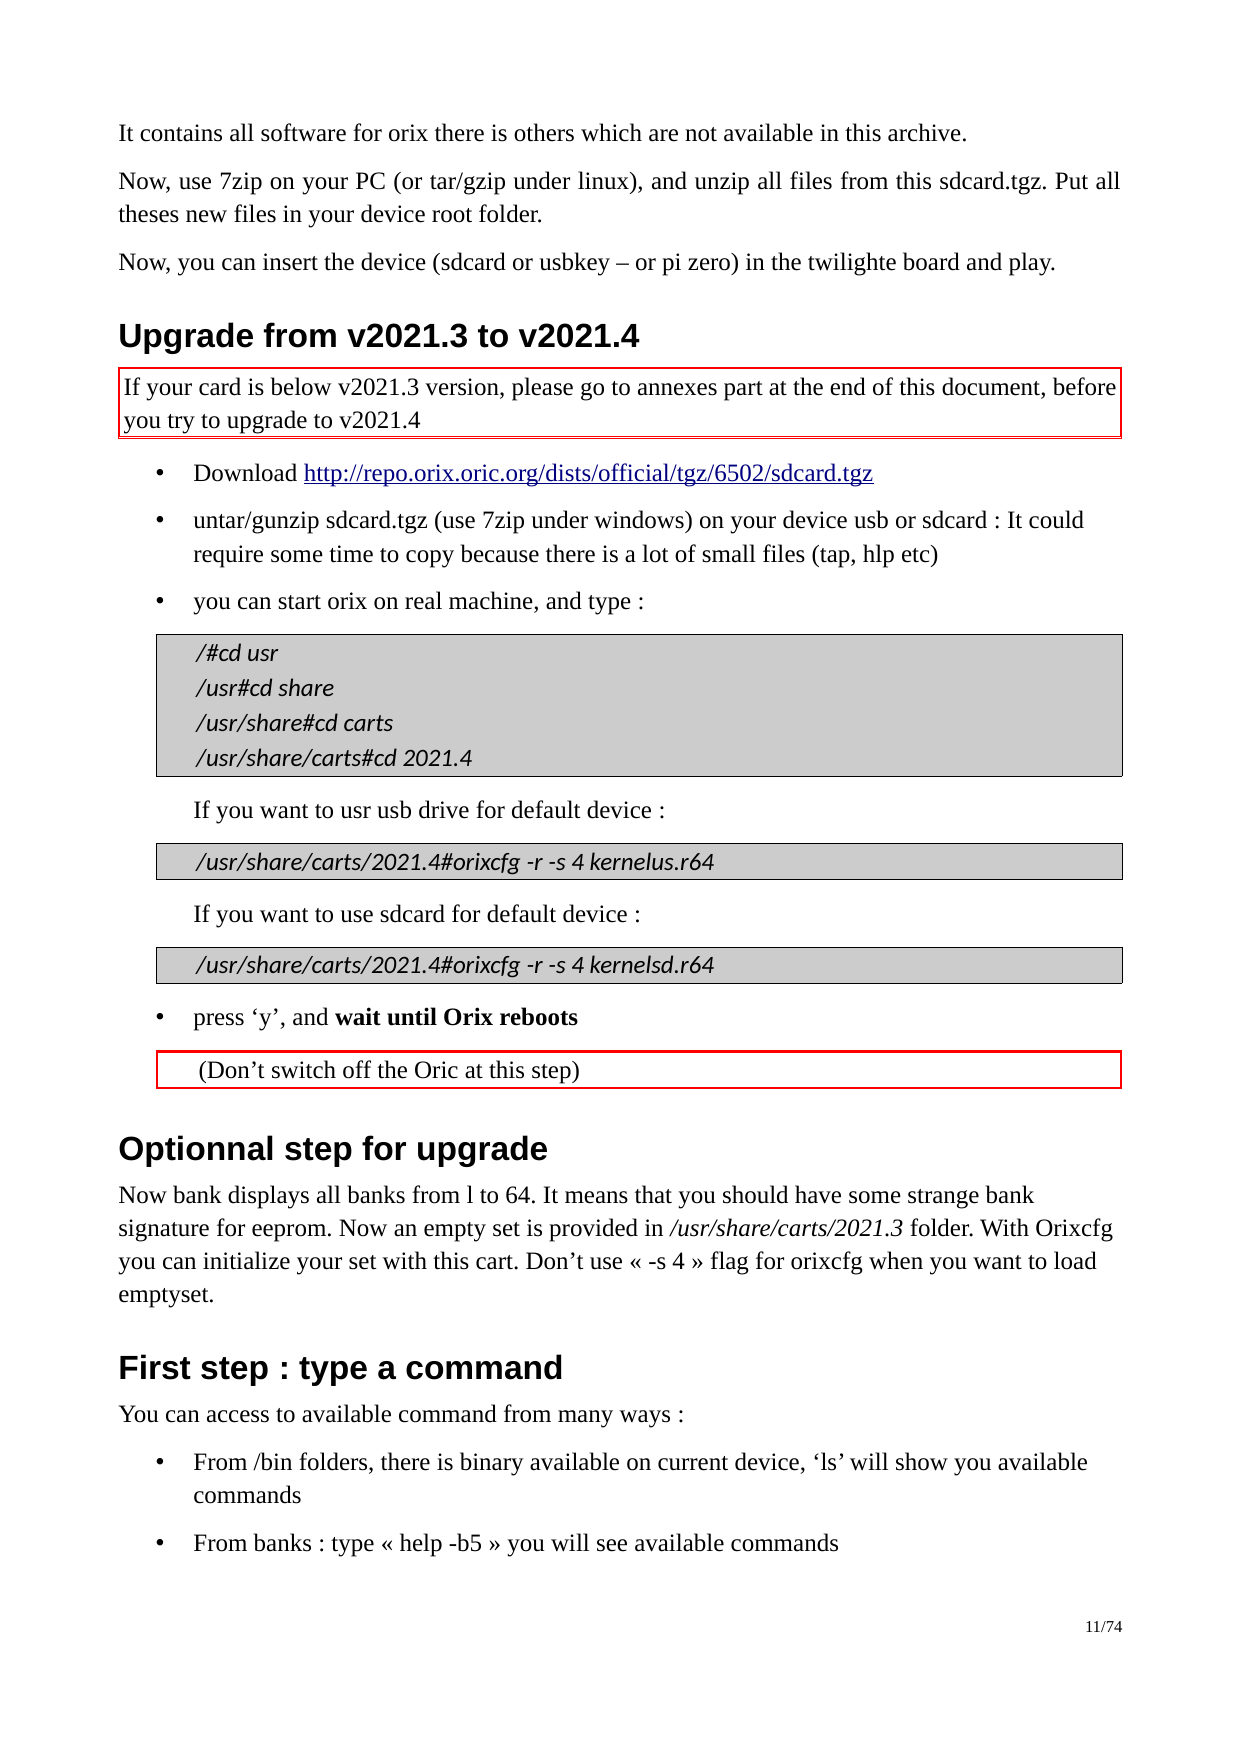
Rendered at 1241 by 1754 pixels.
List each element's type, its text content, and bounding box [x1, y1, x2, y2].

subtitle Optionnal step for upgrade [118, 1129, 1122, 1168]
list From /bin folders, there is binary available on current device, ‘ls’ will show you available commands [156, 1447, 1122, 1509]
list /usr/share/carts/2021.4#orixcfg -r -s 4 kernelsd.r64 [157, 948, 1122, 983]
list Download http://repo.orix.oric.org/dists/official/tgz/6502/sdcard.tgz [156, 458, 1122, 487]
list If you want to use sdcard for default device : [156, 899, 1122, 927]
list press ‘y’, and wait until Orix reboots [156, 1002, 1122, 1031]
text If your card is below v2021.3 version, please go to annexes part at the end of this document, before you try to upgrade to v2021.4 [120, 369, 1120, 436]
list If you want to usr usb drive for default device : [156, 795, 1122, 824]
text Now, use 7zip on your PC (or tar/gzip under linux), and unzip all files from this sdcard.tgz. Put all theses new files in your device root folder. [118, 166, 1122, 228]
list /#cd usr /usr#cd share /usr/share#cd carts /usr/share/carts#cd 2021.4 [157, 635, 1122, 776]
list From banks : type « help -b5 » you will see available commands [156, 1528, 1122, 1557]
list (Don’t switch off the Oric at this step) [158, 1053, 1120, 1087]
text Now, you can insert the device (sdcard or usbkey – or pi zero) in the twilighte board and play. [118, 247, 1122, 276]
list you can start orix on real machine, and type : [156, 586, 1122, 615]
text It contains all software for orix there is others which are not available in this archive. [118, 118, 1122, 147]
subtitle Upgrade from v2021.3 to v2021.4 [118, 315, 1122, 354]
text You can access to available command from many ways : [118, 1399, 1122, 1428]
text Now bank displays all banks from l to 64. It means that you should have some strange bank signature for eeprom. Now an empty set is provided in /usr/share/carts/2021.3 folder. With Orixcfg you can initialize your set with this cart. Don’t use « -s 4 » flag for orixcfg when you want to load emptyset. [118, 1180, 1122, 1308]
list /usr/share/carts/2021.4#orixcfg -r -s 4 kernelus.r64 [157, 844, 1122, 879]
subtitle First step : type a command [118, 1348, 1122, 1387]
list untar/gunzip sdcard.tgz (use 7zip under windows) on your device usb or sdcard : It could require some time to copy because there is a lot of small files (tap, hlp etc) [156, 506, 1122, 567]
